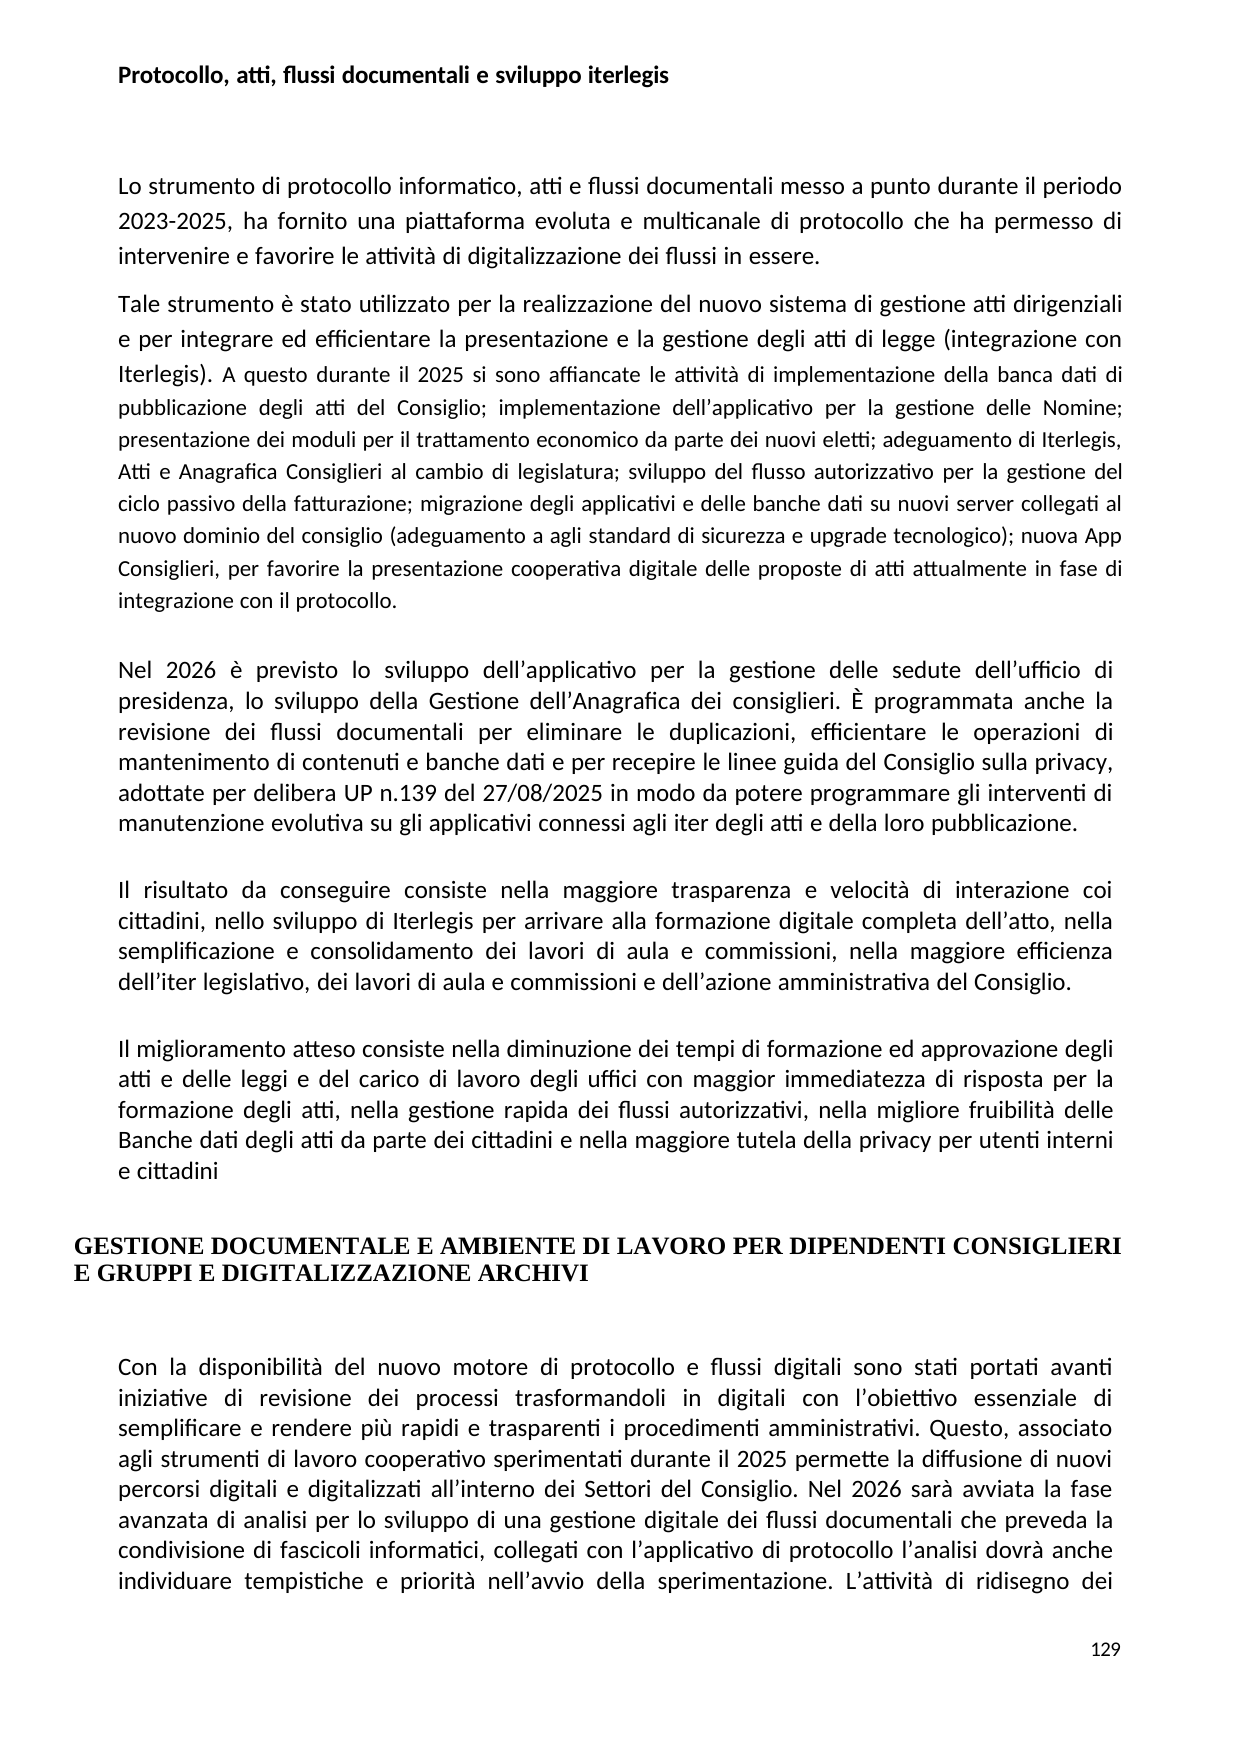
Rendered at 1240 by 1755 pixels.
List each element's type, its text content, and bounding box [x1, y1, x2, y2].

text Il miglioramento atteso consiste nella diminuzione dei tempi di formazione ed approvazione degli atti e delle leggi e del carico di lavoro degli uffici con maggior immediatezza di risposta per la formazione degli atti, nella gestione rapida dei flussi autorizzativi, nella migliore fruibilità delle Banche dati degli atti da parte dei cittadini e nella maggiore tutela della privacy per utenti interni e cittadini [118, 1033, 1113, 1186]
text Tale strumento è stato utilizzato per la realizzazione del nuovo sistema di gestione atti dirigenziali e per integrare ed efficientare la presentazione e la gestione degli atti di legge (integrazione con Iterlegis). A questo durante il 2025 si sono affiancate le attività di implementazione della banca dati di pubblicazione degli atti del Consiglio; implementazione dell’applicativo per la gestione delle Nomine; presentazione dei moduli per il trattamento economico da parte dei nuovi eletti; adeguamento di Iterlegis, Atti e Anagrafica Consiglieri al cambio di legislatura; sviluppo del flusso autorizzativo per la gestione del ciclo passivo della fatturazione; migrazione degli applicativi e delle banche dati su nuovi server collegati al nuovo dominio del consiglio (adeguamento a agli standard di sicurezza e upgrade tecnologico); nuova App Consiglieri, per favorire la presentazione cooperativa digitale delle proposte di atti attualmente in fase di integrazione con il protocollo. [118, 288, 1123, 614]
text Nel 2026 è previsto lo sviluppo dell’applicativo per la gestione delle sedute dell’ufficio di presidenza, lo sviluppo della Gestione dell’Anagrafica dei consiglieri. È programmata anche la revisione dei flussi documentali per eliminare le duplicazioni, efficientare le operazioni di mantenimento di contenuti e banche dati e per recepire le linee guida del Consiglio sulla privacy, adottate per delibera UP n.139 del 27/08/2025 in modo da potere programmare gli interventi di manutenzione evolutiva su gli applicativi connessi agli iter degli atti e della loro pubblicazione. [118, 655, 1113, 838]
text Lo strumento di protocollo informatico, atti e flussi documentali messo a punto durante il periodo 2023-2025, ha fornito una piattaforma evoluta e multicanale di protocollo che ha permesso di intervenire e favorire le attività di digitalizzazione dei flussi in essere. [118, 171, 1123, 271]
text Il risultato da conseguire consiste nella maggiore trasparenza e velocità di interazione coi cittadini, nello sviluppo di Iterlegis per arrivare alla formazione digitale completa dell’atto, nella semplificazione e consolidamento dei lavori di aula e commissioni, nella maggiore efficienza dell’iter legislativo, dei lavori di aula e commissioni e dell’azione amministrativa del Consiglio. [118, 874, 1113, 996]
subtitle Protocollo, atti, flussi documentali e sviluppo iterlegis [118, 59, 1210, 89]
subtitle GESTIONE DOCUMENTALE E AMBIENTE DI LAVORO PER DIPENDENTI CONSIGLIERI E GRUPPI E DIGITALIZZAZIONE ARCHIVI [74, 1233, 1122, 1287]
text Con la disponibilità del nuovo motore di protocollo e flussi digitali sono stati portati avanti iniziative di revisione dei processi trasformandoli in digitali con l’obiettivo essenziale di semplificare e rendere più rapidi e trasparenti i procedimenti amministrativi. Questo, associato agli strumenti di lavoro cooperativo sperimentati durante il 2025 permette la diffusione di nuovi percorsi digitali e digitalizzati all’interno dei Settori del Consiglio. Nel 2026 sarà avviata la fase avanzata di analisi per lo sviluppo di una gestione digitale dei flussi documentali che preveda la condivisione di fascicoli informatici, collegati con l’applicativo di protocollo l’analisi dovrà anche individuare tempistiche e priorità nell’avvio della sperimentazione. L’attività di ridisegno dei [118, 1351, 1113, 1595]
